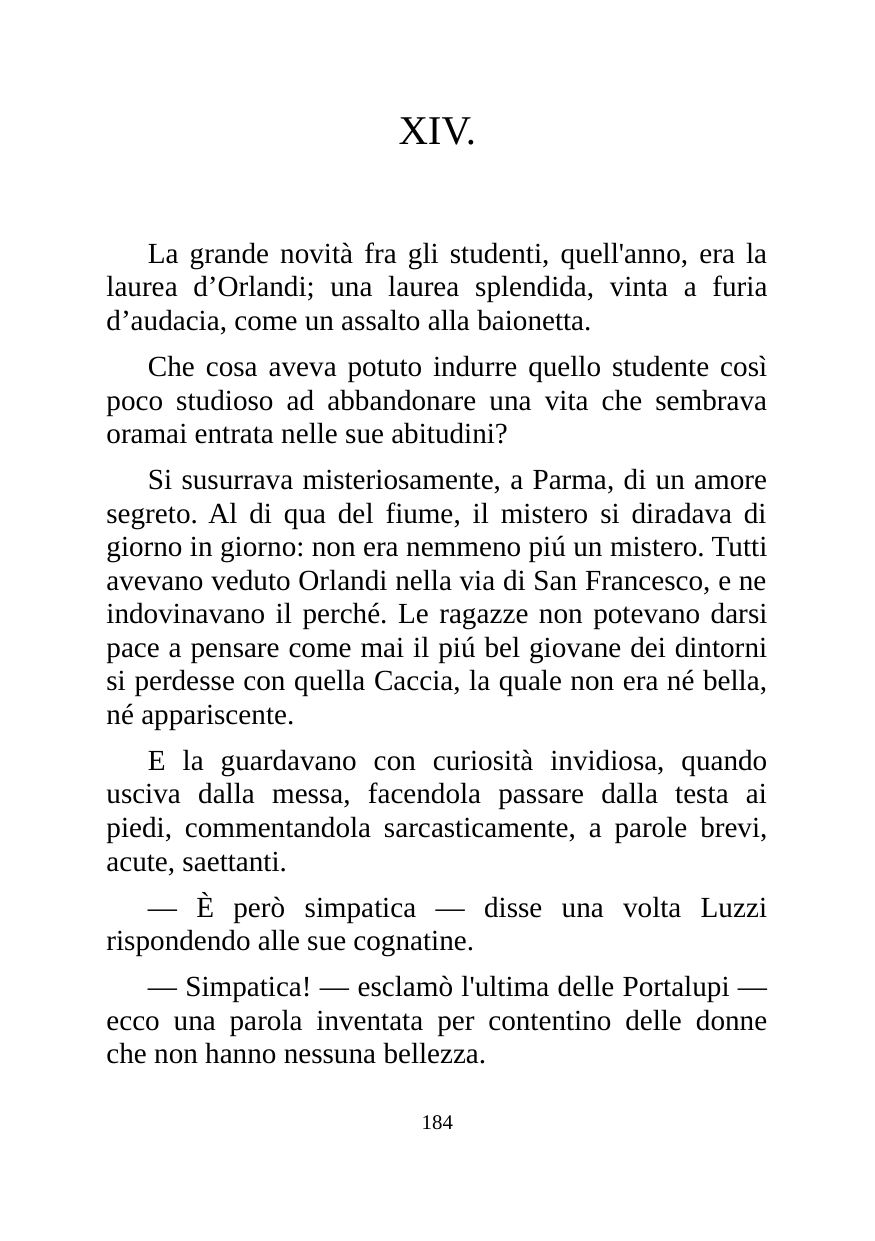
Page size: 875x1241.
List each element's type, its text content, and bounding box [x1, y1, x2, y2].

text — Simpatica! — esclamò l'ultima delle Portalupi — ecco una parola inventata per contentino delle donne che non hanno nessuna bellezza. [106, 969, 768, 1070]
text — È però simpatica — disse una volta Luzzi rispondendo alle sue cognatine. [106, 890, 768, 957]
text E la guardavano con curiosità invidiosa, quando usciva dalla messa, facendola passare dalla testa ai piedi, commentandola sarcasticamente, a parole brevi, acute, saettanti. [106, 743, 768, 877]
text La grande novità fra gli studenti, quell'anno, era la laurea d’Orlandi; una laurea splendida, vinta a furia d’audacia, come un assalto alla baionetta. [106, 236, 768, 337]
text Che cosa aveva potuto indurre quello studente così poco studioso ad abbandonare una vita che sembrava oramai entrata nelle sue abitudini? [106, 349, 768, 450]
text Si susurrava misteriosamente, a Parma, di un amore segreto. Al di qua del fiume, il mistero si diradava di giorno in giorno: non era nemmeno piú un mistero. Tutti avevano veduto Orlandi nella via di San Francesco, e ne indovinavano il perché. Le ragazze non potevano darsi pace a pensare come mai il piú bel giovane dei dintorni si perdesse con quella Caccia, la quale non era né bella, né appariscente. [106, 462, 768, 731]
subtitle XIV. [106, 106, 768, 153]
